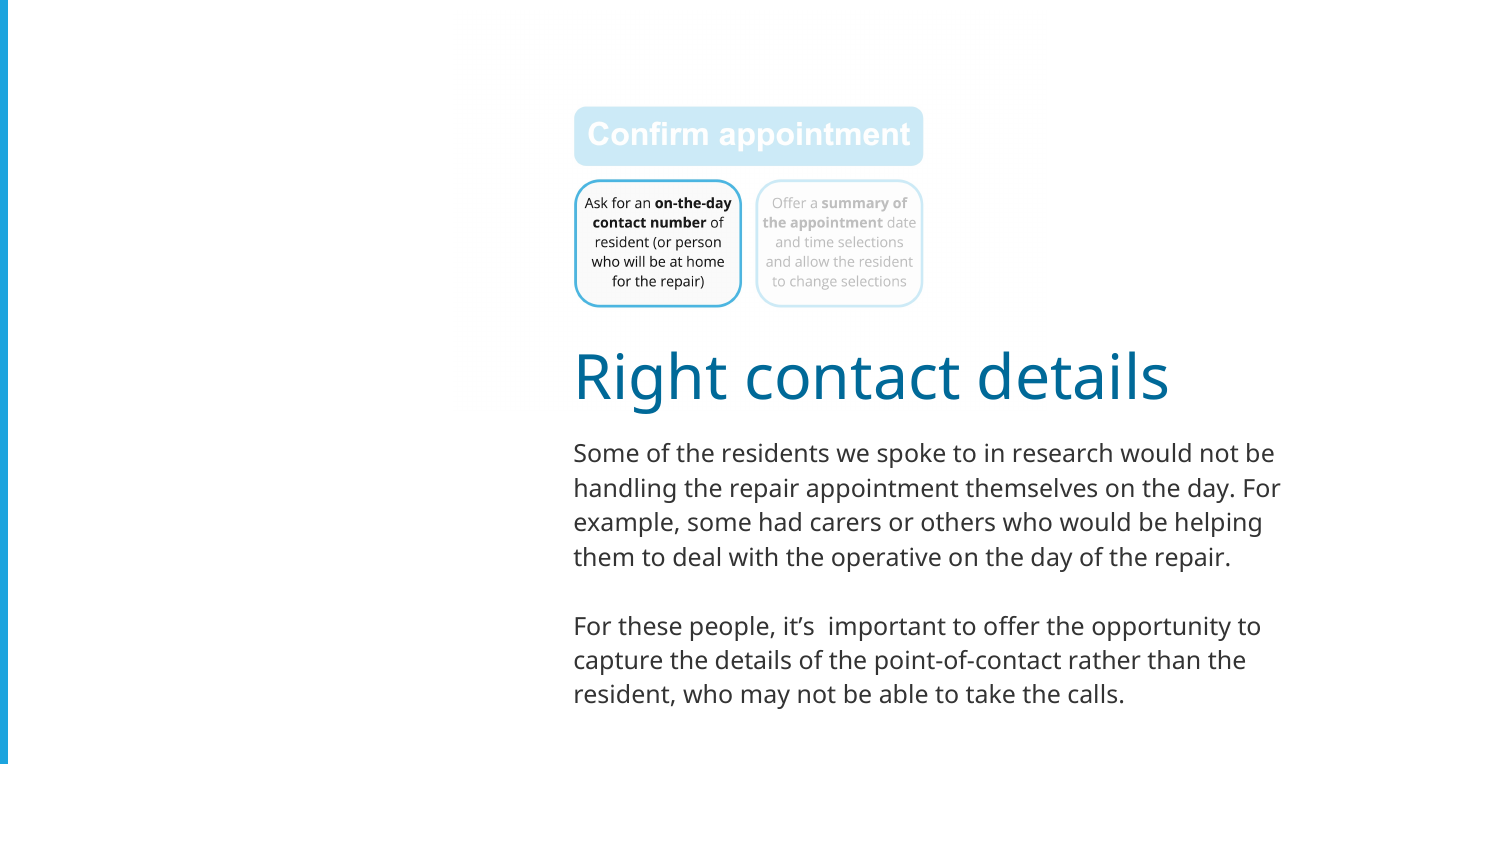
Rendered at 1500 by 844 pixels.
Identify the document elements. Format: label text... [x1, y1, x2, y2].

text_box Some of the residents we spoke to in research would not be handling the repair appointment themselves on the day. For example, some had carers or others who would be helping them to deal with the operative on the day of the repair. For these people, it’s important to offer the opportunity to capture the details of the point-of-contact rather than the resident, who may not be able to take the calls. [558, 418, 1321, 684]
text_box [567, 99, 942, 321]
picture [453, 10, 1047, 411]
text_box Right contact details [558, 321, 1500, 477]
